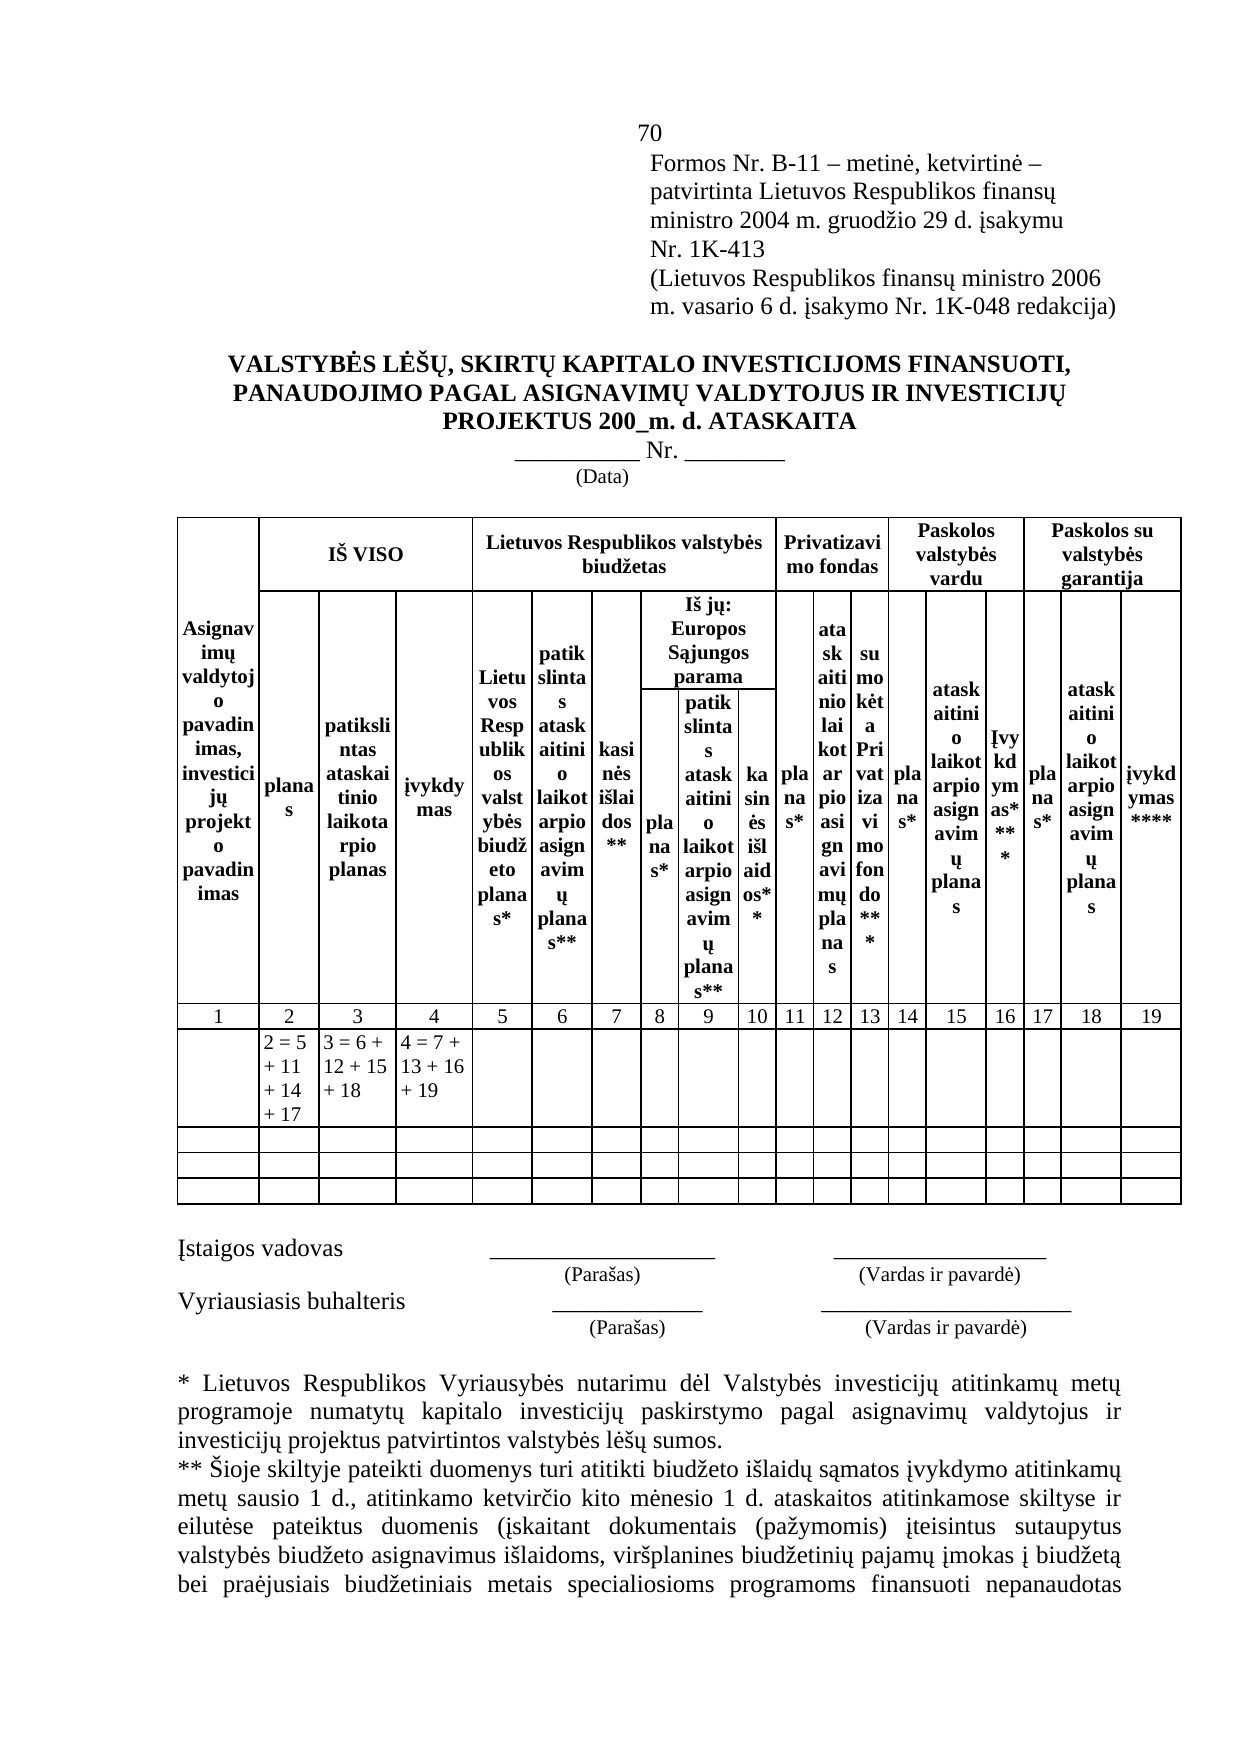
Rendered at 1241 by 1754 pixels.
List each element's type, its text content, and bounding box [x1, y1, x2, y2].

table_cell [927, 1030, 985, 1126]
table_cell [814, 1179, 850, 1203]
table_cell [473, 1179, 531, 1203]
table_cell [473, 1030, 531, 1126]
table_cell 6 [533, 1004, 591, 1028]
table_cell [987, 1179, 1023, 1203]
table_header Paskolos valstybės vardu [889, 518, 1023, 590]
text VALSTYBĖS LĖŠŲ, SKIRTŲ KAPITALO INVESTICIJOMS FINANSUOTI, PANAUDOJIMO PAGAL ASIGNAVIMŲ VALDYTOJUS IR INVESTICIJŲ PROJEKTUS 200_m. d. ATASKAITA [177, 349, 1122, 435]
table_cell 13 [852, 1004, 888, 1028]
text patvirtinta Lietuvos Respublikos finansų [177, 176, 1122, 205]
table_cell įvykdymas**** [1122, 592, 1180, 1003]
table_cell planas [260, 592, 318, 1003]
table_cell [814, 1128, 850, 1152]
text (Data) [177, 464, 1122, 488]
table_cell [814, 1153, 850, 1177]
text (Parašas) (Vardas ir pavardė) [177, 1315, 1122, 1339]
text ** Šioje skiltyje pateikti duomenys turi atitikti biudžeto išlaidų sąmatos įvykdymo atitinkamų metų sausio 1 d., atitinkamo ketvirčio kito mėnesio 1 d. ataskaitos atitinkamose skiltyse ir eilutėse pateiktus duomenis (įskaitant dokumentais (pažymomis) įteisintus sutaupytus valstybės biudžeto asignavimus išlaidoms, viršplanines biudžetinių pajamų įmokas į biudžetą bei praėjusiais biudžetiniais metais specialiosioms programoms finansuoti nepanaudotas [177, 1454, 1122, 1598]
table_cell [593, 1179, 640, 1203]
table_cell [679, 1153, 738, 1177]
table_cell 16 [987, 1004, 1023, 1028]
table_cell [739, 1128, 775, 1152]
table_cell patikslintas ataskaitinio laikotarpio asignavimų planas** [679, 690, 738, 1003]
table_header Lietuvos Respublikos valstybės biudžetas [473, 518, 775, 590]
table_cell [397, 1153, 472, 1177]
table_cell patikslintas ataskaitinio laikotarpio planas [320, 592, 395, 1003]
table_cell [397, 1128, 472, 1152]
table_cell [679, 1030, 738, 1126]
table_cell patikslintas ataskaitinio laikotarpio asignavimų planas** [533, 592, 591, 1003]
text (Parašas) (Vardas ir pavardė) [177, 1262, 1122, 1286]
table_cell [533, 1153, 591, 1177]
table_cell [1025, 1128, 1060, 1152]
text Įstaigos vadovas __________________ _________________ [177, 1233, 1122, 1262]
table_cell 1 [178, 1004, 258, 1028]
table_cell [178, 1179, 258, 1203]
table_cell [1025, 1153, 1060, 1177]
table_cell 4 [397, 1004, 472, 1028]
table_cell planas* [889, 592, 925, 1003]
table_cell 19 [1122, 1004, 1180, 1028]
text Vyriausiasis buhalteris ____________ ____________________ [177, 1286, 1122, 1315]
table_cell [1122, 1179, 1180, 1203]
table_cell [852, 1179, 888, 1203]
table_cell planas* [1025, 592, 1060, 1003]
table_cell [987, 1030, 1023, 1126]
table_cell Įvykdymas**** [987, 592, 1023, 1003]
table_cell 9 [679, 1004, 738, 1028]
table_cell [777, 1153, 813, 1177]
table_cell kasinės išlaidos** [739, 690, 775, 1003]
table_cell 14 [889, 1004, 925, 1028]
table_cell [1062, 1153, 1120, 1177]
table_cell [593, 1128, 640, 1152]
table_cell Lietuvos Respublikos valstybės biudžeto planas* [473, 592, 531, 1003]
table_header Privatizavimo fondas [777, 518, 888, 590]
table_cell [533, 1128, 591, 1152]
table_cell [777, 1030, 813, 1126]
table_cell [178, 1153, 258, 1177]
table_cell [473, 1128, 531, 1152]
table_cell [593, 1030, 640, 1126]
table_cell [889, 1153, 925, 1177]
table_cell [987, 1153, 1023, 1177]
table_cell [1122, 1153, 1180, 1177]
text __________ Nr. ________ [177, 435, 1122, 464]
table_cell [260, 1153, 318, 1177]
table_cell 2 = 5 + 11 + 14 + 17 [260, 1030, 318, 1126]
table_cell sumokėta Privatizavimo fondo*** [852, 592, 888, 1003]
table_cell [320, 1179, 395, 1203]
table_cell [889, 1030, 925, 1126]
table_cell [1025, 1030, 1060, 1126]
text Nr. 1K-413 [177, 234, 1122, 263]
text ministro 2004 m. gruodžio 29 d. įsakymu [177, 205, 1122, 234]
table_cell [593, 1153, 640, 1177]
table_cell [642, 1030, 678, 1126]
table_cell [1122, 1128, 1180, 1152]
table_cell 12 [814, 1004, 850, 1028]
table_cell [927, 1179, 985, 1203]
table_cell 2 [260, 1004, 318, 1028]
table_cell [642, 1179, 678, 1203]
table_cell Iš jų: Europos Sąjungos parama [642, 592, 775, 688]
table_cell [852, 1030, 888, 1126]
table_cell [320, 1153, 395, 1177]
table_cell [852, 1128, 888, 1152]
table_header IŠ VISO [260, 518, 472, 590]
table_cell [739, 1153, 775, 1177]
table_cell ataskaitinio laikotarpio asignavimų planas [814, 592, 850, 1003]
text m. vasario 6 d. įsakymo Nr. 1K-048 redakcija) [177, 291, 1122, 320]
table_cell [397, 1179, 472, 1203]
table_cell ataskaitinio laikotarpio asignavimų planas [927, 592, 985, 1003]
table_cell [1062, 1179, 1120, 1203]
table_cell ataskaitinio laikotarpio asignavimų planas [1062, 592, 1120, 1003]
table_cell kasinės išlaidos** [593, 592, 640, 1003]
table_cell [178, 1128, 258, 1152]
table_cell [852, 1153, 888, 1177]
table_cell 7 [593, 1004, 640, 1028]
table_cell [777, 1179, 813, 1203]
table_cell [739, 1030, 775, 1126]
table_cell 15 [927, 1004, 985, 1028]
table_cell [1025, 1179, 1060, 1203]
table_cell 3 [320, 1004, 395, 1028]
table_cell 18 [1062, 1004, 1120, 1028]
table_cell 4 = 7 + 13 + 16 + 19 [397, 1030, 472, 1126]
table_cell [739, 1179, 775, 1203]
table_cell [679, 1128, 738, 1152]
table_cell planas* [777, 592, 813, 1003]
table_cell [473, 1153, 531, 1177]
table_cell 8 [642, 1004, 678, 1028]
text Formos Nr. B-11 – metinė, ketvirtinė – [177, 148, 1122, 176]
table_cell planas* [642, 690, 678, 1003]
table_cell [260, 1179, 318, 1203]
table_header Paskolos su valstybės garantija [1025, 518, 1180, 590]
table_cell [777, 1128, 813, 1152]
table_cell [679, 1179, 738, 1203]
table_cell 3 = 6 + 12 + 15 + 18 [320, 1030, 395, 1126]
table_cell [814, 1030, 850, 1126]
table_cell [533, 1179, 591, 1203]
table_cell 17 [1025, 1004, 1060, 1028]
table_cell [178, 1030, 258, 1126]
table_cell [260, 1128, 318, 1152]
table_header Asignavimų valdytojo pavadinimas, investicijų projekto pavadinimas [178, 518, 258, 1003]
table_cell 5 [473, 1004, 531, 1028]
table_cell [642, 1153, 678, 1177]
table_cell [889, 1128, 925, 1152]
table_cell [320, 1128, 395, 1152]
table_cell įvykdymas [397, 592, 472, 1003]
table_cell 10 [739, 1004, 775, 1028]
table_cell [987, 1128, 1023, 1152]
table_cell 11 [777, 1004, 813, 1028]
table_cell [1062, 1030, 1120, 1126]
table_cell [889, 1179, 925, 1203]
table_cell [927, 1128, 985, 1152]
text (Lietuvos Respublikos finansų ministro 2006 [177, 263, 1122, 291]
table_cell [642, 1128, 678, 1152]
table_cell [1122, 1030, 1180, 1126]
table_cell [927, 1153, 985, 1177]
table_cell [533, 1030, 591, 1126]
table_cell [1062, 1128, 1120, 1152]
text * Lietuvos Respublikos Vyriausybės nutarimu dėl Valstybės investicijų atitinkamų metų programoje numatytų kapitalo investicijų paskirstymo pagal asignavimų valdytojus ir investicijų projektus patvirtintos valstybės lėšų sumos. [177, 1368, 1122, 1454]
